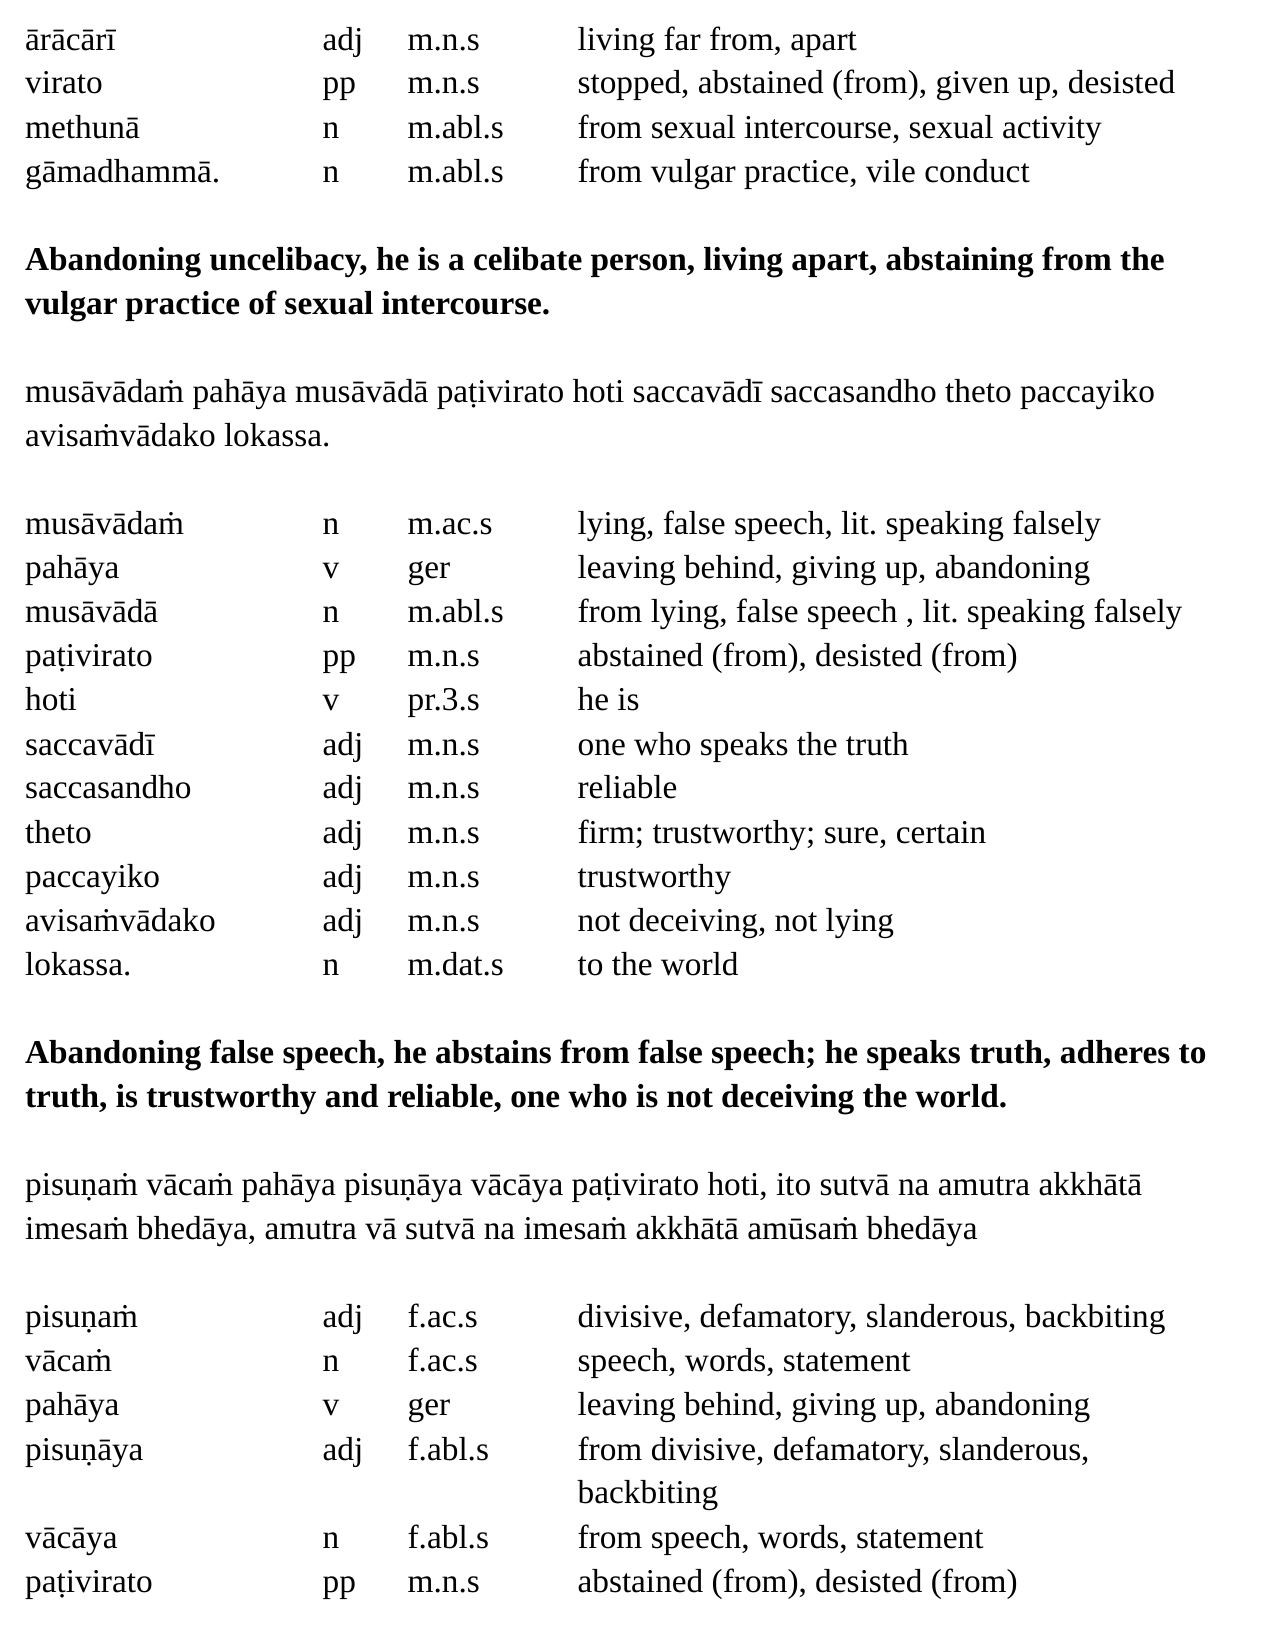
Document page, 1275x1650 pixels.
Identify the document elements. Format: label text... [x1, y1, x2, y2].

text pisuṇāya adj f.abl.s from divisive, defamatory, slanderous, backbiting [25, 1429, 1253, 1511]
text paṭivirato pp m.n.s abstained (from), desisted (from) [25, 1561, 1253, 1599]
text Abandoning false speech, he abstains from false speech; he speaks truth, adheres to truth, is trustworthy and reliable, one who is not deceiving the world. [25, 1032, 1253, 1114]
text paṭivirato pp m.n.s abstained (from), desisted (from) [25, 636, 1253, 674]
text paccayiko adj m.n.s trustworthy [25, 856, 1253, 894]
text gāmadhammā. n m.abl.s from vulgar practice, vile conduct [25, 151, 1253, 189]
text virato pp m.n.s stopped, abstained (from), given up, desisted [25, 63, 1253, 101]
text pahāya v ger leaving behind, giving up, abandoning [25, 1385, 1253, 1423]
text musāvādā n m.abl.s from lying, false speech , lit. speaking falsely [25, 592, 1253, 630]
text pisuṇaṁ vācaṁ pahāya pisuṇāya vācāya paṭivirato hoti, ito sutvā na amutra akkhātā imesaṁ bhedāya, amutra vā sutvā na imesaṁ akkhātā amūsaṁ bhedāya [25, 1164, 1253, 1247]
text vācāya n f.abl.s from speech, words, statement [25, 1517, 1253, 1555]
text saccavādī adj m.n.s one who speaks the truth [25, 724, 1253, 762]
text avisaṁvādako adj m.n.s not deceiving, not lying [25, 900, 1253, 938]
text Abandoning uncelibacy, he is a celibate person, living apart, abstaining from the vulgar practice of sexual intercourse. [25, 239, 1253, 321]
text ārācārī adj m.n.s living far from, apart [25, 19, 1253, 57]
text musāvādaṁ n m.ac.s lying, false speech, lit. speaking falsely [25, 503, 1253, 542]
text pahāya v ger leaving behind, giving up, abandoning [25, 547, 1253, 586]
text musāvādaṁ pahāya musāvādā paṭivirato hoti saccavādī saccasandho theto paccayiko avisaṁvādako lokassa. [25, 371, 1253, 454]
text pisuṇaṁ adj f.ac.s divisive, defamatory, slanderous, backbiting [25, 1297, 1253, 1335]
text lokassa. n m.dat.s to the world [25, 944, 1253, 982]
text theto adj m.n.s firm; trustworthy; sure, certain [25, 812, 1253, 850]
text vācaṁ n f.ac.s speech, words, statement [25, 1341, 1253, 1379]
text saccasandho adj m.n.s reliable [25, 768, 1253, 806]
text methunā n m.abl.s from sexual intercourse, sexual activity [25, 107, 1253, 145]
text hoti v pr.3.s he is [25, 680, 1253, 718]
